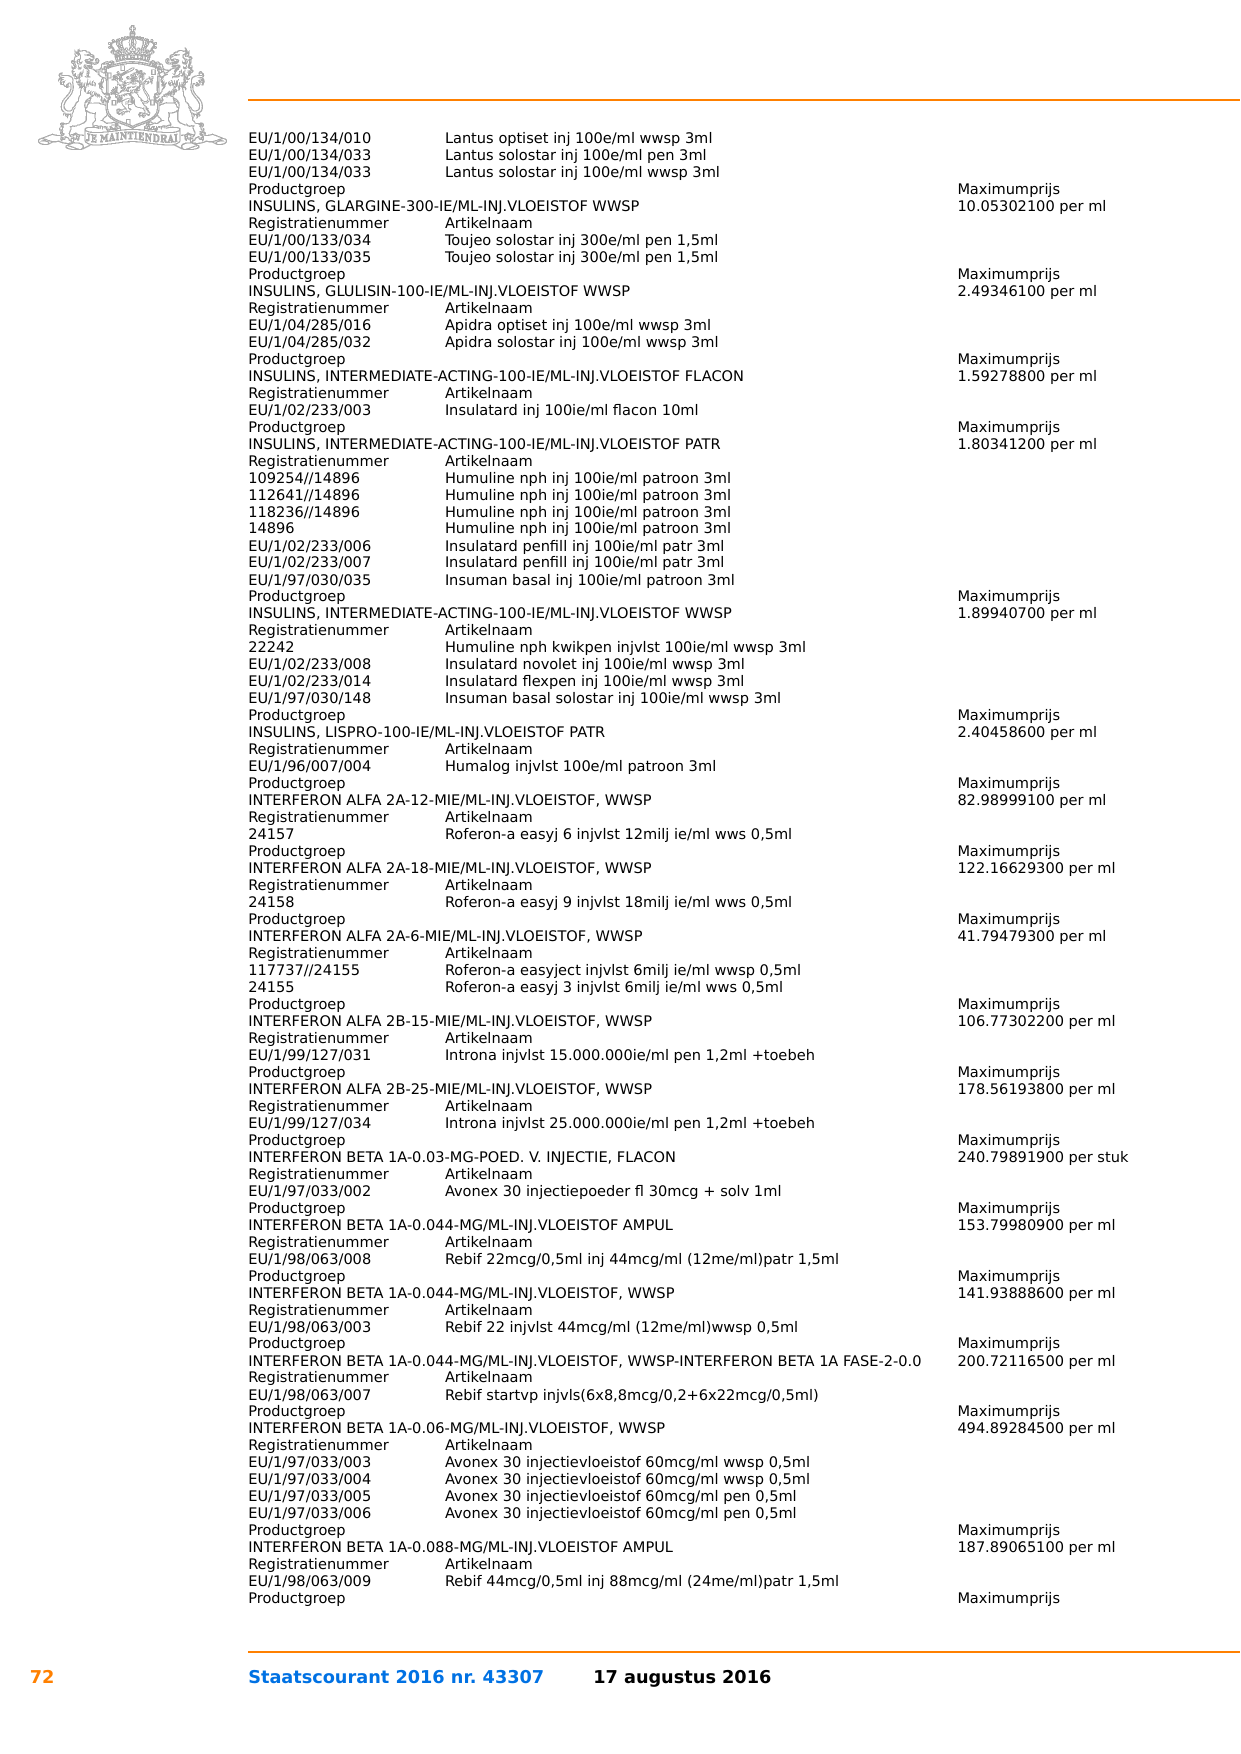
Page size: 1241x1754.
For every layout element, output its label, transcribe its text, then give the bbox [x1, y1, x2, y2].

table_cell 10.05302100 per ml [951, 198, 1163, 215]
table_cell 112641//14896 [248, 486, 439, 503]
table_cell Avonex 30 injectievloeistof 60mcg/ml wwsp 0,5ml [439, 1454, 951, 1471]
table_cell [439, 1268, 951, 1284]
table_cell Productgroep [248, 1522, 439, 1539]
table_cell Lantus optiset inj 100e/ml wwsp 3ml [439, 130, 951, 147]
table_cell Productgroep [248, 1064, 439, 1081]
table_cell Insulatard penfill inj 100ie/ml patr 3ml [439, 554, 951, 571]
table_cell [951, 164, 1163, 181]
table_cell Artikelnaam [439, 1437, 951, 1454]
table_cell [951, 215, 1163, 232]
table_cell Roferon-a easyj 9 injvlst 18milj ie/ml wws 0,5ml [439, 894, 951, 911]
table_cell Avonex 30 injectievloeistof 60mcg/ml wwsp 0,5ml [439, 1471, 951, 1488]
table_cell Introna injvlst 25.000.000ie/ml pen 1,2ml +toebeh [439, 1115, 951, 1132]
table_cell Artikelnaam [439, 385, 951, 402]
table_cell Productgroep [248, 181, 439, 198]
table_cell Roferon-a easyj 3 injvlst 6milj ie/ml wws 0,5ml [439, 979, 951, 996]
table_cell EU/1/98/063/003 [248, 1319, 439, 1335]
table_cell Rebif 44mcg/0,5ml inj 88mcg/ml (24me/ml)patr 1,5ml [439, 1573, 951, 1590]
table_cell INSULINS, INTERMEDIATE-ACTING-100-IE/ML-INJ.VLOEISTOF PATR [248, 436, 951, 452]
table_cell Artikelnaam [439, 215, 951, 232]
table_cell Insuman basal solostar inj 100ie/ml wwsp 3ml [439, 690, 951, 707]
table_cell [951, 571, 1163, 588]
table_cell Registratienummer [248, 1301, 439, 1318]
table_cell Artikelnaam [439, 809, 951, 826]
table_cell 122.16629300 per ml [951, 860, 1163, 877]
table_cell 106.77302200 per ml [951, 1013, 1163, 1030]
table_cell [951, 1505, 1163, 1522]
table_cell INSULINS, GLARGINE-300-IE/ML-INJ.VLOEISTOF WWSP [248, 198, 951, 215]
table_cell [439, 911, 951, 928]
table_cell [951, 1251, 1163, 1267]
table_cell INTERFERON BETA 1A-0.06-MG/ML-INJ.VLOEISTOF, WWSP [248, 1420, 951, 1437]
table_cell Productgroep [248, 1335, 439, 1352]
table_cell EU/1/97/033/006 [248, 1505, 439, 1522]
table_cell INSULINS, GLULISIN-100-IE/ML-INJ.VLOEISTOF WWSP [248, 283, 951, 300]
table_cell Roferon-a easyject injvlst 6milj ie/ml wwsp 0,5ml [439, 962, 951, 979]
table_cell EU/1/99/127/031 [248, 1047, 439, 1064]
table_cell [951, 520, 1163, 537]
table_cell [439, 843, 951, 860]
table_cell Productgroep [248, 588, 439, 605]
table_cell Registratienummer [248, 877, 439, 894]
table_cell [951, 402, 1163, 418]
table_cell Lantus solostar inj 100e/ml wwsp 3ml [439, 164, 951, 181]
table_cell 109254//14896 [248, 470, 439, 486]
table_cell Lantus solostar inj 100e/ml pen 3ml [439, 147, 951, 164]
table_cell [951, 639, 1163, 656]
table_cell [951, 1386, 1163, 1403]
table_cell Artikelnaam [439, 1166, 951, 1183]
table_cell [439, 1132, 951, 1149]
table_cell Productgroep [248, 707, 439, 724]
table_cell Maximumprijs [951, 1403, 1163, 1420]
table_cell [951, 673, 1163, 690]
table_cell Maximumprijs [951, 1132, 1163, 1149]
picture [38, 25, 227, 150]
table_cell Registratienummer [248, 1369, 439, 1386]
table_cell [951, 385, 1163, 402]
table_cell EU/1/02/233/008 [248, 656, 439, 673]
table_cell [951, 1488, 1163, 1505]
table_cell Insulatard flexpen inj 100ie/ml wwsp 3ml [439, 673, 951, 690]
table_cell Maximumprijs [951, 996, 1163, 1013]
table_cell INTERFERON BETA 1A-0.03-MG-POED. V. INJECTIE, FLACON [248, 1149, 951, 1166]
table_cell [951, 1115, 1163, 1132]
table_cell Registratienummer [248, 1556, 439, 1573]
table_cell Productgroep [248, 1132, 439, 1149]
table_cell Registratienummer [248, 1098, 439, 1115]
table_cell Maximumprijs [951, 911, 1163, 928]
table_cell Artikelnaam [439, 622, 951, 639]
table_cell [439, 1522, 951, 1539]
table_cell [951, 622, 1163, 639]
table_cell [951, 1030, 1163, 1047]
table_cell Productgroep [248, 266, 439, 283]
table_cell [951, 809, 1163, 826]
table_cell Humuline nph inj 100ie/ml patroon 3ml [439, 470, 951, 486]
table_cell Productgroep [248, 775, 439, 792]
table_cell 24158 [248, 894, 439, 911]
table_cell Avonex 30 injectievloeistof 60mcg/ml pen 0,5ml [439, 1488, 951, 1505]
table_cell INTERFERON ALFA 2A-6-MIE/ML-INJ.VLOEISTOF, WWSP [248, 928, 951, 945]
table_cell Insulatard novolet inj 100ie/ml wwsp 3ml [439, 656, 951, 673]
table_cell INTERFERON BETA 1A-0.044-MG/ML-INJ.VLOEISTOF, WWSP-INTERFERON BETA 1A FASE-2-0.0 [248, 1353, 951, 1369]
table_cell 118236//14896 [248, 504, 439, 520]
table_cell [439, 266, 951, 283]
table_cell INSULINS, LISPRO-100-IE/ML-INJ.VLOEISTOF PATR [248, 724, 951, 741]
table_cell Maximumprijs [951, 588, 1163, 605]
table_cell [951, 334, 1163, 351]
table_cell Productgroep [248, 1268, 439, 1284]
table_cell EU/1/00/133/035 [248, 249, 439, 266]
table_cell EU/1/02/233/014 [248, 673, 439, 690]
table_cell Maximumprijs [951, 419, 1163, 436]
table_cell Apidra optiset inj 100e/ml wwsp 3ml [439, 317, 951, 334]
table_cell Avonex 30 injectievloeistof 60mcg/ml pen 0,5ml [439, 1505, 951, 1522]
table_cell Maximumprijs [951, 1335, 1163, 1352]
table_cell EU/1/04/285/016 [248, 317, 439, 334]
table_cell INTERFERON ALFA 2B-15-MIE/ML-INJ.VLOEISTOF, WWSP [248, 1013, 951, 1030]
table_cell Productgroep [248, 351, 439, 368]
table_cell EU/1/02/233/003 [248, 402, 439, 418]
table_cell Maximumprijs [951, 775, 1163, 792]
table_cell Registratienummer [248, 215, 439, 232]
table_cell Toujeo solostar inj 300e/ml pen 1,5ml [439, 249, 951, 266]
table_cell EU/1/97/030/035 [248, 571, 439, 588]
table_cell [951, 826, 1163, 843]
table_cell [951, 1437, 1163, 1454]
table_cell EU/1/00/134/010 [248, 130, 439, 147]
table_cell [439, 588, 951, 605]
table_cell Humalog injvlst 100e/ml patroon 3ml [439, 758, 951, 775]
table_cell EU/1/02/233/006 [248, 538, 439, 554]
table_cell 2.40458600 per ml [951, 724, 1163, 741]
table_cell Maximumprijs [951, 1590, 1163, 1607]
table_cell Artikelnaam [439, 945, 951, 962]
table_cell EU/1/97/030/148 [248, 690, 439, 707]
table_cell [951, 130, 1163, 147]
table_cell [951, 538, 1163, 554]
table_cell Maximumprijs [951, 266, 1163, 283]
table_cell Registratienummer [248, 1166, 439, 1183]
table_cell 200.72116500 per ml [951, 1353, 1163, 1369]
table_cell [951, 453, 1163, 469]
table_cell [951, 470, 1163, 486]
table_cell EU/1/00/133/034 [248, 232, 439, 249]
table_cell Introna injvlst 15.000.000ie/ml pen 1,2ml +toebeh [439, 1047, 951, 1064]
table_cell Productgroep [248, 843, 439, 860]
table_cell Productgroep [248, 1200, 439, 1217]
table_cell [951, 741, 1163, 758]
table_cell [439, 996, 951, 1013]
table_cell [951, 962, 1163, 979]
table_cell Insulatard inj 100ie/ml flacon 10ml [439, 402, 951, 418]
table_cell Artikelnaam [439, 1556, 951, 1573]
table_cell 24155 [248, 979, 439, 996]
table_cell Artikelnaam [439, 453, 951, 469]
table_cell Artikelnaam [439, 1098, 951, 1115]
table_cell 240.79891900 per stuk [951, 1149, 1163, 1166]
table_cell Registratienummer [248, 622, 439, 639]
table_cell [439, 1335, 951, 1352]
table_cell INTERFERON BETA 1A-0.044-MG/ML-INJ.VLOEISTOF, WWSP [248, 1285, 951, 1301]
table_cell [439, 1064, 951, 1081]
table_cell EU/1/97/033/002 [248, 1183, 439, 1199]
table_cell [951, 1556, 1163, 1573]
table_cell Artikelnaam [439, 1030, 951, 1047]
table_cell Artikelnaam [439, 741, 951, 758]
table_cell 14896 [248, 520, 439, 537]
table_cell [951, 979, 1163, 996]
table_cell INTERFERON ALFA 2A-18-MIE/ML-INJ.VLOEISTOF, WWSP [248, 860, 951, 877]
table_cell Roferon-a easyj 6 injvlst 12milj ie/ml wws 0,5ml [439, 826, 951, 843]
table_cell 187.89065100 per ml [951, 1539, 1163, 1556]
table_cell Maximumprijs [951, 1522, 1163, 1539]
table_cell EU/1/00/134/033 [248, 164, 439, 181]
table_cell [439, 707, 951, 724]
table_cell Registratienummer [248, 1437, 439, 1454]
table_cell Artikelnaam [439, 300, 951, 317]
table_cell Artikelnaam [439, 1369, 951, 1386]
table_cell INSULINS, INTERMEDIATE-ACTING-100-IE/ML-INJ.VLOEISTOF WWSP [248, 605, 951, 622]
table_cell [951, 554, 1163, 571]
table_cell Maximumprijs [951, 351, 1163, 368]
table_cell Insuman basal inj 100ie/ml patroon 3ml [439, 571, 951, 588]
table_cell 1.89940700 per ml [951, 605, 1163, 622]
table_cell Maximumprijs [951, 181, 1163, 198]
table_cell INTERFERON ALFA 2A-12-MIE/ML-INJ.VLOEISTOF, WWSP [248, 792, 951, 809]
table_cell EU/1/04/285/032 [248, 334, 439, 351]
table_cell EU/1/98/063/008 [248, 1251, 439, 1267]
table_cell EU/1/98/063/009 [248, 1573, 439, 1590]
table_cell 24157 [248, 826, 439, 843]
table_cell Registratienummer [248, 453, 439, 469]
table_cell [951, 300, 1163, 317]
table_cell 1.59278800 per ml [951, 368, 1163, 384]
table_cell Productgroep [248, 419, 439, 436]
table_cell Registratienummer [248, 809, 439, 826]
table_cell [951, 1183, 1163, 1199]
table_cell Humuline nph inj 100ie/ml patroon 3ml [439, 486, 951, 503]
table_cell Humuline nph inj 100ie/ml patroon 3ml [439, 520, 951, 537]
table_cell [439, 419, 951, 436]
table_cell Productgroep [248, 996, 439, 1013]
table_cell Rebif 22 injvlst 44mcg/ml (12me/ml)wwsp 0,5ml [439, 1319, 951, 1335]
table_cell Registratienummer [248, 945, 439, 962]
table_cell Maximumprijs [951, 707, 1163, 724]
table_cell Apidra solostar inj 100e/ml wwsp 3ml [439, 334, 951, 351]
table_cell [951, 1166, 1163, 1183]
table_cell [951, 317, 1163, 334]
table_cell [951, 690, 1163, 707]
table_cell Artikelnaam [439, 1234, 951, 1251]
table_cell Maximumprijs [951, 1268, 1163, 1284]
table_cell EU/1/99/127/034 [248, 1115, 439, 1132]
table_cell Insulatard penfill inj 100ie/ml patr 3ml [439, 538, 951, 554]
table_cell EU/1/98/063/007 [248, 1386, 439, 1403]
table_cell [951, 1047, 1163, 1064]
table_cell EU/1/96/007/004 [248, 758, 439, 775]
table_cell Maximumprijs [951, 843, 1163, 860]
table_cell Productgroep [248, 911, 439, 928]
table_cell [951, 945, 1163, 962]
table_cell Maximumprijs [951, 1200, 1163, 1217]
table_cell [951, 1319, 1163, 1335]
table_cell [439, 181, 951, 198]
table_cell Humuline nph inj 100ie/ml patroon 3ml [439, 504, 951, 520]
table_cell EU/1/00/134/033 [248, 147, 439, 164]
table_cell EU/1/02/233/007 [248, 554, 439, 571]
table_cell [951, 147, 1163, 164]
table_cell [951, 894, 1163, 911]
table_cell 1.80341200 per ml [951, 436, 1163, 452]
table_cell EU/1/97/033/004 [248, 1471, 439, 1488]
table_cell INSULINS, INTERMEDIATE-ACTING-100-IE/ML-INJ.VLOEISTOF FLACON [248, 368, 951, 384]
table_cell 153.79980900 per ml [951, 1217, 1163, 1233]
table_cell 2.49346100 per ml [951, 283, 1163, 300]
table_cell Productgroep [248, 1403, 439, 1420]
table_cell [951, 1369, 1163, 1386]
table_cell [951, 1471, 1163, 1488]
table_cell Rebif startvp injvls(6x8,8mcg/0,2+6x22mcg/0,5ml) [439, 1386, 951, 1403]
table_cell Maximumprijs [951, 1064, 1163, 1081]
table_cell [951, 1098, 1163, 1115]
table_cell Avonex 30 injectiepoeder fl 30mcg + solv 1ml [439, 1183, 951, 1199]
table_cell 22242 [248, 639, 439, 656]
table_cell [951, 486, 1163, 503]
table_cell Toujeo solostar inj 300e/ml pen 1,5ml [439, 232, 951, 249]
table_cell INTERFERON BETA 1A-0.044-MG/ML-INJ.VLOEISTOF AMPUL [248, 1217, 951, 1233]
table_cell Registratienummer [248, 300, 439, 317]
table_cell Rebif 22mcg/0,5ml inj 44mcg/ml (12me/ml)patr 1,5ml [439, 1251, 951, 1267]
table_cell [951, 877, 1163, 894]
table_cell EU/1/97/033/005 [248, 1488, 439, 1505]
table_cell Registratienummer [248, 741, 439, 758]
table_cell 117737//24155 [248, 962, 439, 979]
table_cell [951, 232, 1163, 249]
table_cell [951, 504, 1163, 520]
table_cell [951, 1234, 1163, 1251]
table_cell Registratienummer [248, 385, 439, 402]
table_cell Humuline nph kwikpen injvlst 100ie/ml wwsp 3ml [439, 639, 951, 656]
table_cell 141.93888600 per ml [951, 1285, 1163, 1301]
table_cell [951, 1301, 1163, 1318]
table_cell INTERFERON BETA 1A-0.088-MG/ML-INJ.VLOEISTOF AMPUL [248, 1539, 951, 1556]
table_cell Registratienummer [248, 1030, 439, 1047]
table_cell Productgroep [248, 1590, 439, 1607]
table_cell [439, 775, 951, 792]
table_cell EU/1/97/033/003 [248, 1454, 439, 1471]
table_cell [439, 1403, 951, 1420]
table_cell [951, 758, 1163, 775]
table_cell 178.56193800 per ml [951, 1081, 1163, 1098]
table_cell [951, 1573, 1163, 1590]
table_cell Registratienummer [248, 1234, 439, 1251]
table_cell [951, 656, 1163, 673]
table_cell Artikelnaam [439, 1301, 951, 1318]
table_cell [439, 1200, 951, 1217]
table_cell Artikelnaam [439, 877, 951, 894]
table_cell [439, 1590, 951, 1607]
table_cell [951, 1454, 1163, 1471]
table_cell 82.98999100 per ml [951, 792, 1163, 809]
table_cell 41.79479300 per ml [951, 928, 1163, 945]
table_cell 494.89284500 per ml [951, 1420, 1163, 1437]
table_cell [951, 249, 1163, 266]
table_cell [439, 351, 951, 368]
table_cell INTERFERON ALFA 2B-25-MIE/ML-INJ.VLOEISTOF, WWSP [248, 1081, 951, 1098]
